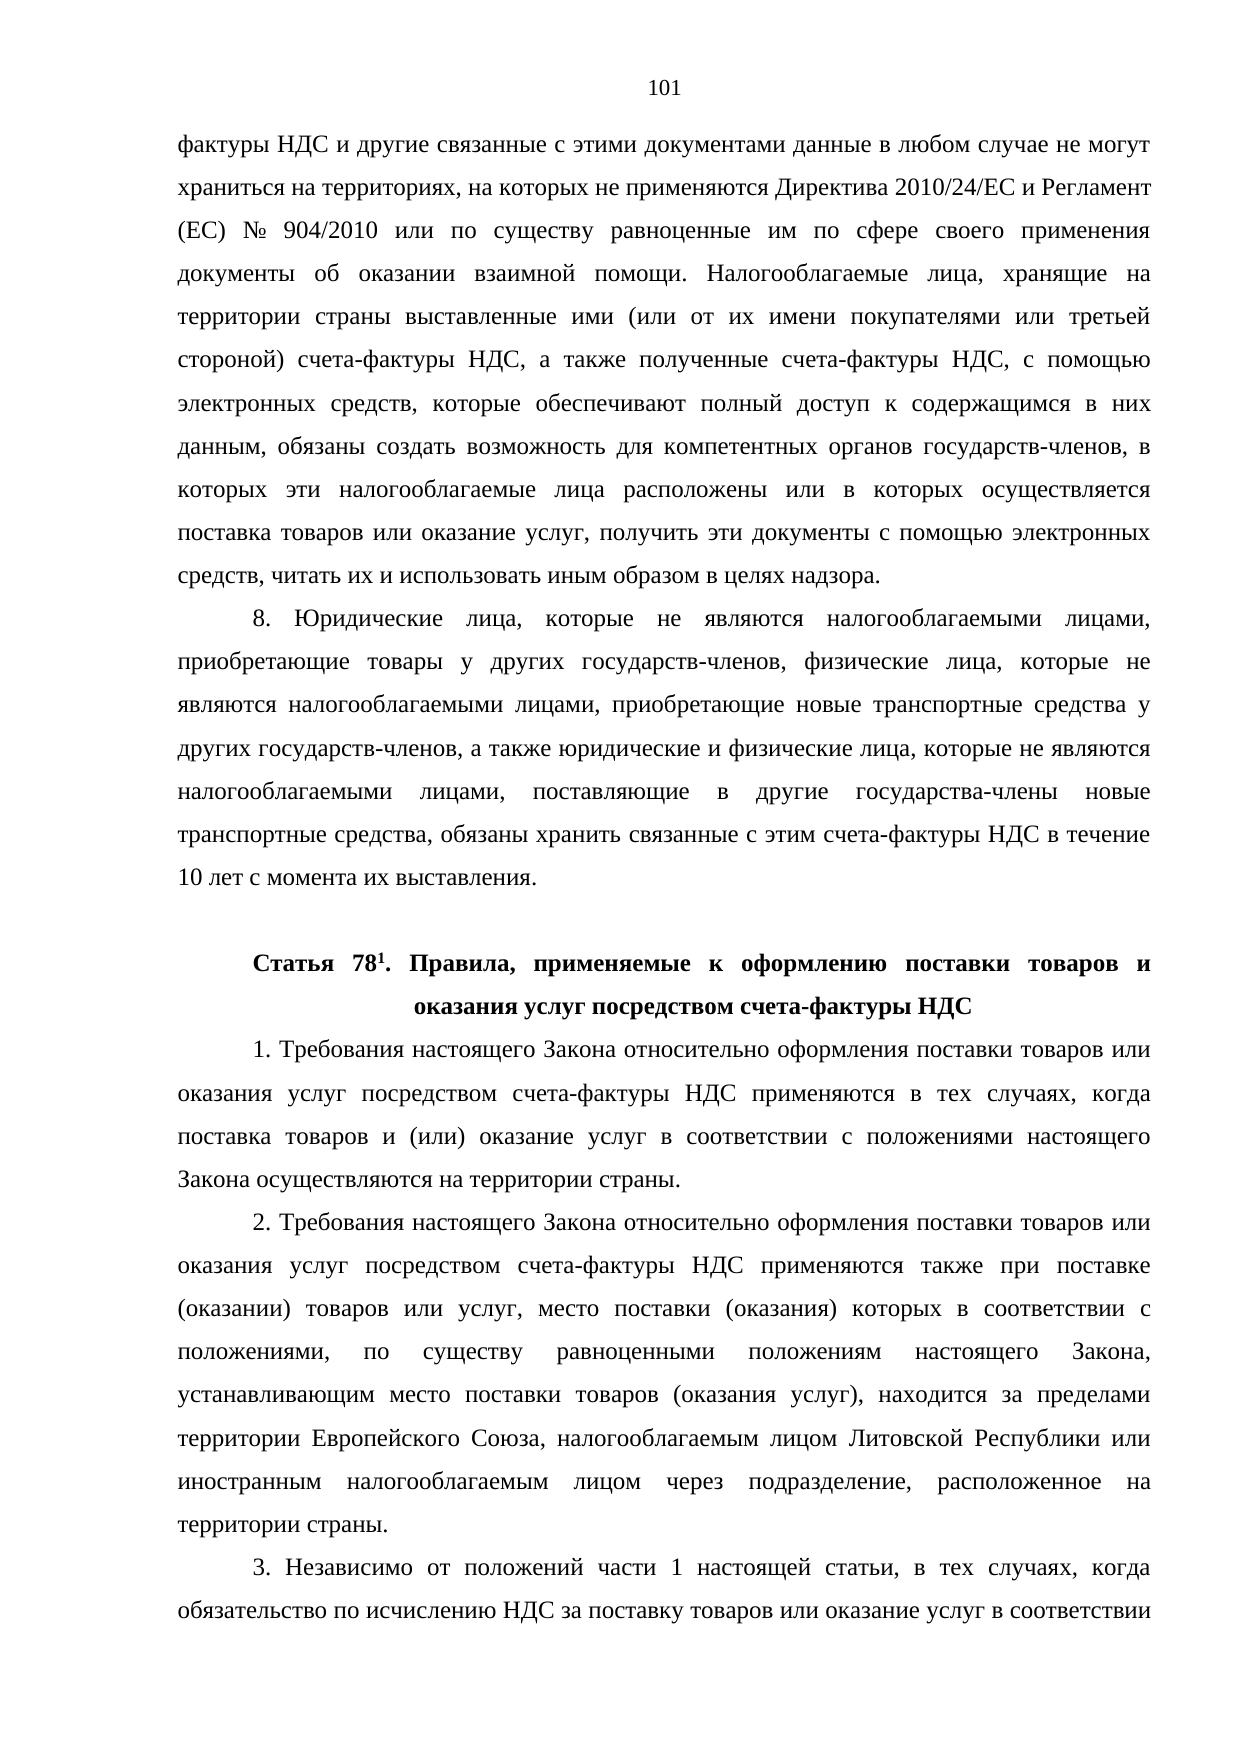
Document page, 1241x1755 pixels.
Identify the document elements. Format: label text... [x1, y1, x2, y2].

text Статья 781. Правила, применяемые к оформлению поставки товаров и оказания услуг посредством счета-фактуры НДС [252, 948, 1152, 1020]
text 2. Требования настоящего Закона относительно оформления поставки товаров или оказания услуг посредством счета-фактуры НДС применяются также при поставке (оказании) товаров или услуг, место поставки (оказания) которых в соответствии с положениями, по существу равноценными положениям настоящего Закона, устанавливающим место поставки товаров (оказания услуг), находится за пределами территории Европейского Союза, налогооблагаемым лицом Литовской Республики или иностранным налогооблагаемым лицом через подразделение, расположенное на территории страны. [177, 1207, 1152, 1538]
text 8. Юридические лица, которые не являются налогооблагаемыми лицами, приобретающие товары у других государств-членов, физические лица, которые не являются налогооблагаемыми лицами, приобретающие новые транспортные средства у других государств-членов, а также юридические и физические лица, которые не являются налогооблагаемыми лицами, поставляющие в другие государства-члены новые транспортные средства, обязаны хранить связанные с этим счета-фактуры НДС в течение 10 лет с момента их выставления. [177, 603, 1152, 891]
text 3. Независимо от положений части 1 настоящей статьи, в тех случаях, когда обязательство по исчислению НДС за поставку товаров или оказание услуг в соответствии [177, 1552, 1152, 1624]
text фактуры НДС и другие связанные с этими документами данные в любом случае не могут храниться на территориях, на которых не применяются Директива 2010/24/ЕС и Регламент (ЕС) № 904/2010 или по существу равноценные им по сфере своего применения документы об оказании взаимной помощи. Налогооблагаемые лица, хранящие на территории страны выставленные ими (или от их имени покупателями или третьей стороной) счета-фактуры НДС, а также полученные счета-фактуры НДС, с помощью электронных средств, которые обеспечивают полный доступ к содержащимся в них данным, обязаны создать возможность для компетентных органов государств-членов, в которых эти налогооблагаемые лица расположены или в которых осуществляется поставка товаров или оказание услуг, получить эти документы с помощью электронных средств, читать их и использовать иным образом в целях надзора. [177, 129, 1152, 589]
text 1. Требования настоящего Закона относительно оформления поставки товаров или оказания услуг посредством счета-фактуры НДС применяются в тех случаях, когда поставка товаров и (или) оказание услуг в соответствии с положениями настоящего Закона осуществляются на территории страны. [177, 1034, 1152, 1193]
